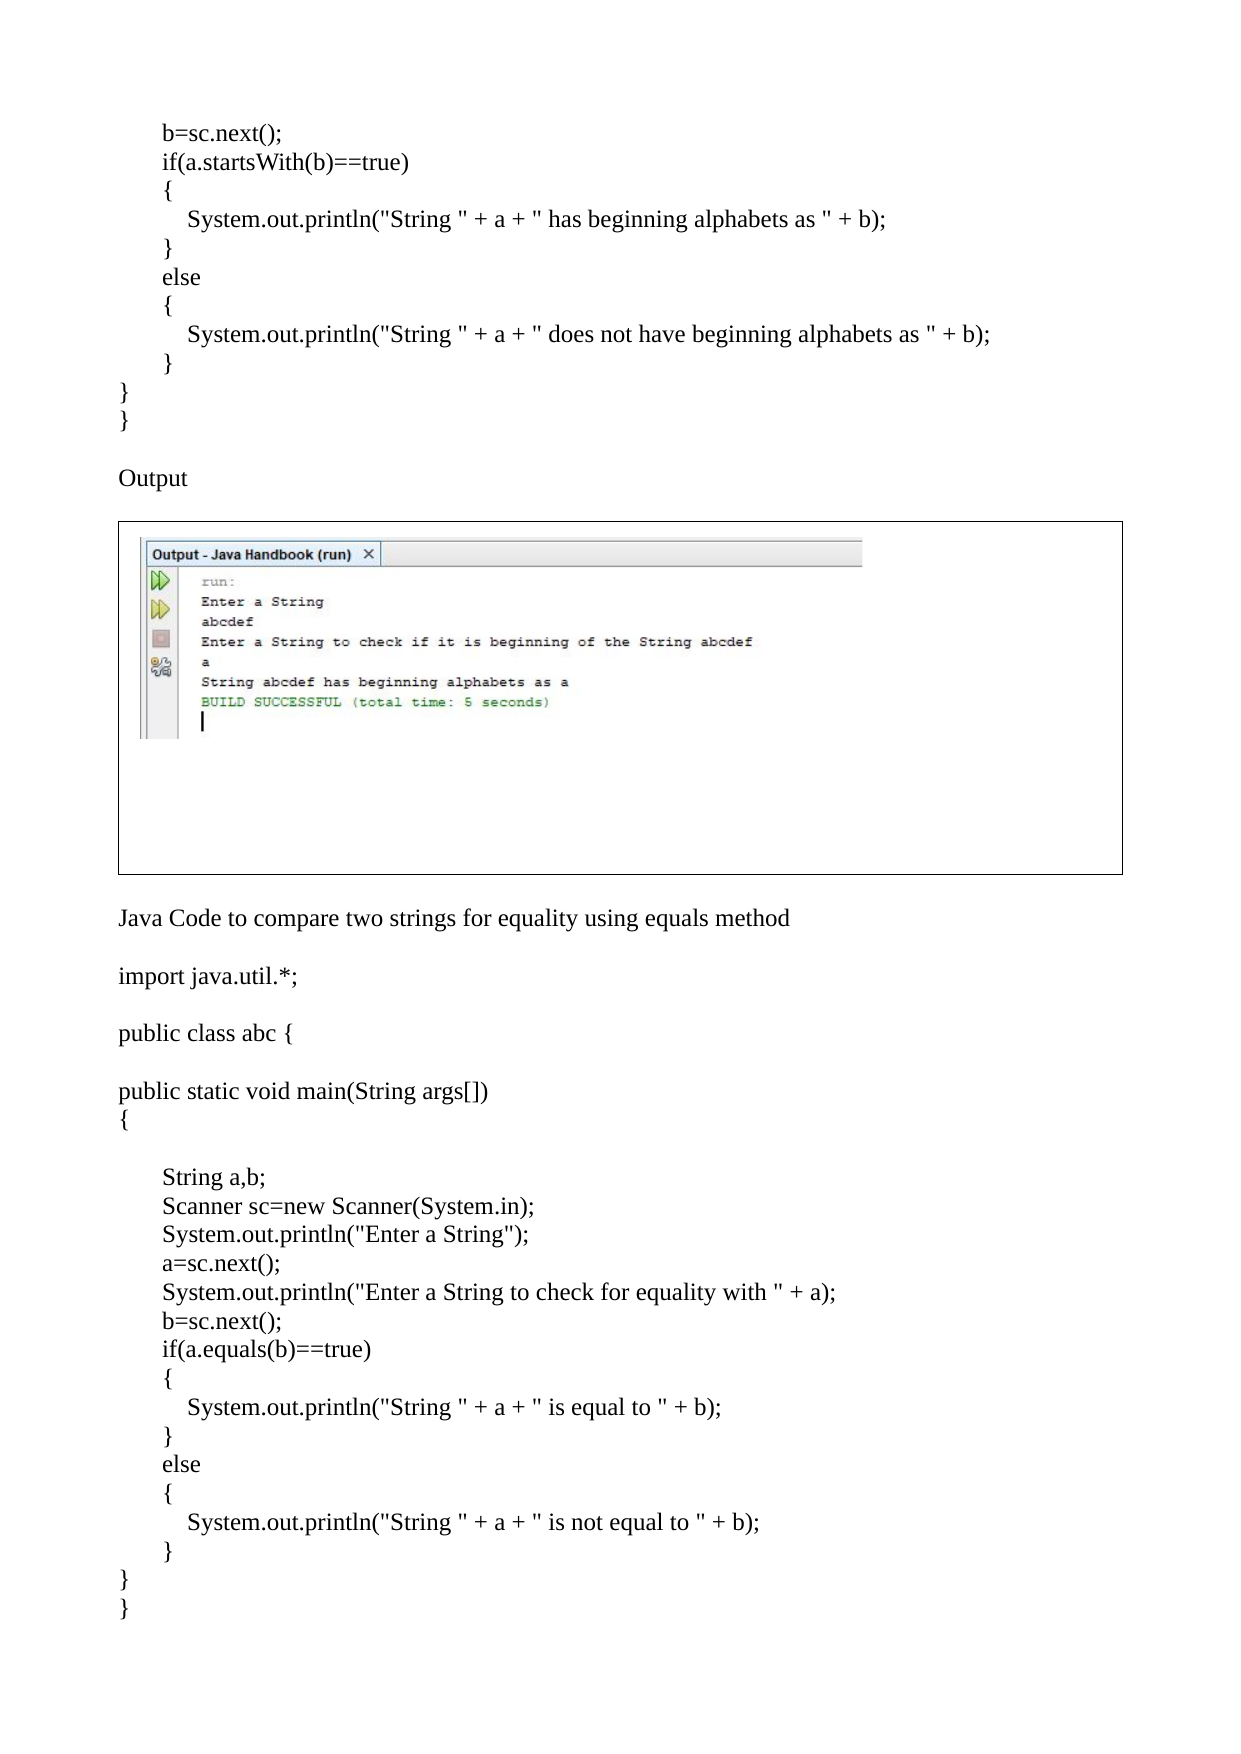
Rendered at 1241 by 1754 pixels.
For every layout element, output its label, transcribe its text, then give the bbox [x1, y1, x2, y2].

text if(a.equals(b)==true) [118, 1334, 1122, 1363]
text { [118, 176, 1122, 204]
text String a,b; [118, 1162, 1122, 1191]
table_header [119, 522, 1122, 874]
text import java.util.*; [118, 961, 1122, 989]
text System.out.println("String " + a + " has beginning alphabets as " + b); [118, 204, 1122, 233]
text } [118, 1564, 1122, 1593]
text { [118, 1478, 1122, 1507]
text { [118, 1363, 1122, 1392]
text a=sc.next(); [118, 1248, 1122, 1277]
picture [140, 537, 863, 739]
text System.out.println("Enter a String"); [118, 1219, 1122, 1248]
text else [118, 1449, 1122, 1478]
text } [118, 1593, 1122, 1622]
text } [118, 233, 1122, 262]
text { [118, 1104, 1122, 1133]
text public static void main(String args[]) [118, 1076, 1122, 1104]
text { [118, 291, 1122, 319]
text } [118, 1421, 1122, 1449]
text } [118, 348, 1122, 377]
text } [118, 406, 1122, 434]
text } [118, 1536, 1122, 1564]
text if(a.startsWith(b)==true) [118, 147, 1122, 176]
text Scanner sc=new Scanner(System.in); [118, 1191, 1122, 1219]
text public class abc { [118, 1018, 1122, 1047]
text System.out.println("String " + a + " is equal to " + b); [118, 1392, 1122, 1421]
text System.out.println("String " + a + " is not equal to " + b); [118, 1507, 1122, 1536]
text Output [118, 463, 1122, 492]
text System.out.println("Enter a String to check for equality with " + a); [118, 1277, 1122, 1306]
text b=sc.next(); [118, 1306, 1122, 1334]
text else [118, 262, 1122, 291]
text Java Code to compare two strings for equality using equals method [118, 903, 1122, 932]
text System.out.println("String " + a + " does not have beginning alphabets as " + b); [118, 319, 1122, 348]
text } [118, 377, 1122, 406]
text b=sc.next(); [118, 118, 1122, 147]
